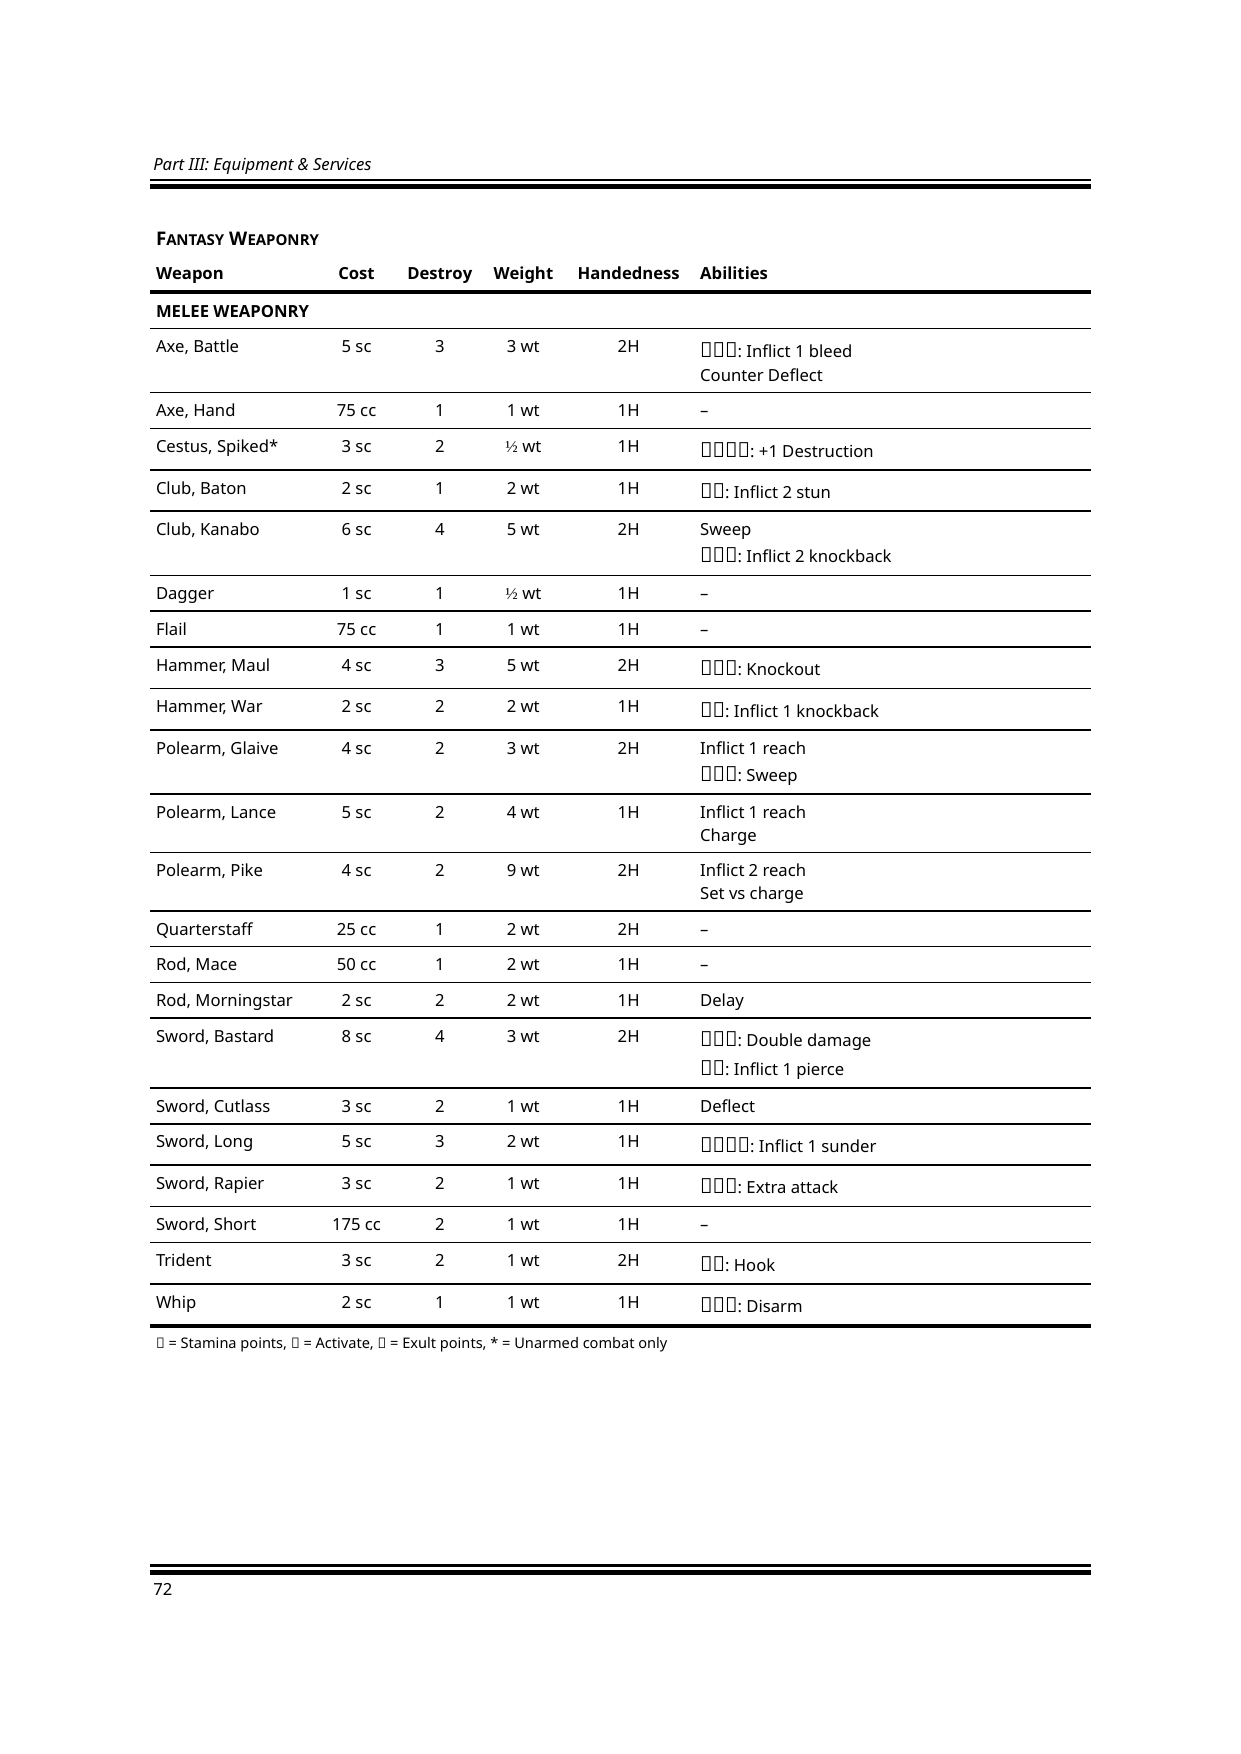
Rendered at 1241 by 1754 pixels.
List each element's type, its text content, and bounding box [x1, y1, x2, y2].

table_cell : Extra attack [694, 1166, 1091, 1206]
table_cell Sword, Bastard [150, 1019, 317, 1087]
table_cell 2 [396, 1207, 483, 1241]
table_cell – [694, 612, 1091, 646]
table_cell Sword, Short [150, 1207, 317, 1241]
table_cell 1 [396, 471, 483, 510]
table_cell 1 [396, 912, 483, 946]
table_cell 2 [396, 1089, 483, 1123]
table_cell 4 sc [317, 648, 396, 687]
table_cell : Inflict 1 sunder [694, 1125, 1091, 1164]
table_cell Hammer, Maul [150, 648, 317, 687]
table_cell – [694, 393, 1091, 427]
table_cell 2H [563, 329, 694, 392]
table_cell Weapon [150, 256, 317, 290]
table_cell Trident [150, 1243, 317, 1283]
table_cell 1H [563, 612, 694, 646]
table_cell 1H [563, 947, 694, 981]
table_cell Sword, Cutlass [150, 1089, 317, 1123]
table_cell 8 sc [317, 1019, 396, 1087]
table_cell 2 sc [317, 689, 396, 729]
table_cell 5 sc [317, 329, 396, 392]
table_cell Cestus, Spiked* [150, 429, 317, 469]
table_cell – [694, 1207, 1091, 1241]
table_cell : +1 Destruction [694, 429, 1091, 469]
table_cell Polearm, Lance [150, 795, 317, 852]
table_cell 1 [396, 947, 483, 981]
table_cell 1 [396, 393, 483, 427]
table_cell Polearm, Glaive [150, 731, 317, 793]
table_cell : Disarm [694, 1285, 1091, 1324]
table_cell : Inflict 2 stun [694, 471, 1091, 510]
table_cell 1H [563, 1125, 694, 1164]
table_cell 2 [396, 795, 483, 852]
table_cell Rod, Mace [150, 947, 317, 981]
table_cell Sword, Rapier [150, 1166, 317, 1206]
table_cell Polearm, Pike [150, 853, 317, 910]
table_cell Deflect [694, 1089, 1091, 1123]
table_cell 75 cc [317, 612, 396, 646]
table_cell 5 wt [484, 512, 563, 574]
table_cell 1H [563, 983, 694, 1017]
table_cell 175 cc [317, 1207, 396, 1241]
table_cell 1H [563, 1166, 694, 1206]
table_cell 2H [563, 648, 694, 687]
table_cell Rod, Morningstar [150, 983, 317, 1017]
table_cell 3 wt [484, 731, 563, 793]
table_cell Cost [317, 256, 396, 290]
table_cell 2H [563, 731, 694, 793]
table_cell 1H [563, 393, 694, 427]
table_cell 3 wt [484, 1019, 563, 1087]
table_cell Handedness [563, 256, 694, 290]
table_cell : Inflict 1 knockback [694, 689, 1091, 729]
table_cell 4 [396, 512, 483, 574]
table_cell 1H [563, 1207, 694, 1241]
table_cell 1H [563, 1089, 694, 1123]
table_cell Dagger [150, 576, 317, 610]
table_cell ½ wt [484, 429, 563, 469]
table_cell 5 wt [484, 648, 563, 687]
table_cell 1 wt [484, 1243, 563, 1283]
table_cell 1 wt [484, 393, 563, 427]
table_cell 3 wt [484, 329, 563, 392]
table_cell Axe, Hand [150, 393, 317, 427]
table_cell 2 sc [317, 471, 396, 510]
table_cell Delay [694, 983, 1091, 1017]
table_cell 5 sc [317, 1125, 396, 1164]
table_cell 2H [563, 512, 694, 574]
table_cell 2 [396, 429, 483, 469]
table_cell 3 [396, 648, 483, 687]
table_cell : Knockout [694, 648, 1091, 687]
table_cell 2 [396, 1166, 483, 1206]
table_cell Axe, Battle [150, 329, 317, 392]
table_cell 4 sc [317, 731, 396, 793]
table_cell 75 cc [317, 393, 396, 427]
table_cell 3 [396, 329, 483, 392]
table_cell 1 wt [484, 1285, 563, 1324]
table_cell 4 wt [484, 795, 563, 852]
table_cell 2 sc [317, 983, 396, 1017]
table_cell 3 sc [317, 1089, 396, 1123]
table_cell 3 [396, 1125, 483, 1164]
table_cell Inflict 2 reach Set vs charge [694, 853, 1091, 910]
table_cell – [694, 576, 1091, 610]
table_cell Quarterstaff [150, 912, 317, 946]
table_cell 2 [396, 1243, 483, 1283]
table_cell 1 wt [484, 1166, 563, 1206]
table_cell Club, Kanabo [150, 512, 317, 574]
table_cell Weight [484, 256, 563, 290]
table_cell 1H [563, 795, 694, 852]
table_cell ½ wt [484, 576, 563, 610]
table_cell 2 [396, 689, 483, 729]
table_cell 2 [396, 983, 483, 1017]
table_cell 5 sc [317, 795, 396, 852]
table_cell 25 cc [317, 912, 396, 946]
table_cell – [694, 947, 1091, 981]
table_cell Whip [150, 1285, 317, 1324]
table_cell 1H [563, 471, 694, 510]
table_cell Inflict 1 reach Charge [694, 795, 1091, 852]
table_cell 6 sc [317, 512, 396, 574]
table_cell 3 sc [317, 1166, 396, 1206]
table_cell : Inflict 1 bleed Counter Deflect [694, 329, 1091, 392]
table_cell 2H [563, 1243, 694, 1283]
table_cell 2 [396, 853, 483, 910]
table_cell 2 wt [484, 1125, 563, 1164]
table_cell MELEE WEAPONRY [150, 294, 1091, 328]
table_header Fantasy Weaponry [150, 219, 1091, 256]
table_cell : Hook [694, 1243, 1091, 1283]
table_cell Abilities [694, 256, 1091, 290]
table_cell : Double damage : Inflict 1 pierce [694, 1019, 1091, 1087]
table_cell 4 [396, 1019, 483, 1087]
table_cell 1 [396, 612, 483, 646]
table_cell 1H [563, 429, 694, 469]
table_cell 2 wt [484, 471, 563, 510]
table_cell 1 sc [317, 576, 396, 610]
table_cell 2 sc [317, 1285, 396, 1324]
table_cell – [694, 912, 1091, 946]
table_cell 1 wt [484, 1207, 563, 1241]
table_cell Sweep : Inflict 2 knockback [694, 512, 1091, 574]
table_cell 1H [563, 576, 694, 610]
table_cell 2H [563, 1019, 694, 1087]
table_cell 1 wt [484, 1089, 563, 1123]
table_cell 2 wt [484, 947, 563, 981]
table_cell 50 cc [317, 947, 396, 981]
table_cell 3 sc [317, 1243, 396, 1283]
table_cell 9 wt [484, 853, 563, 910]
table_cell 2H [563, 853, 694, 910]
table_cell Flail [150, 612, 317, 646]
table_cell 4 sc [317, 853, 396, 910]
table_cell  = Stamina points,  = Activate,  = Exult points, * = Unarmed combat only [150, 1328, 1091, 1359]
table_cell 1H [563, 689, 694, 729]
table_cell 2 wt [484, 912, 563, 946]
table_cell Destroy [396, 256, 483, 290]
table_cell 1H [563, 1285, 694, 1324]
table_cell 2 wt [484, 983, 563, 1017]
table_cell Sword, Long [150, 1125, 317, 1164]
table_cell 1 [396, 1285, 483, 1324]
table_cell 1 wt [484, 612, 563, 646]
table_cell 3 sc [317, 429, 396, 469]
table_cell 2H [563, 912, 694, 946]
table_cell Hammer, War [150, 689, 317, 729]
table_cell Inflict 1 reach : Sweep [694, 731, 1091, 793]
table_cell Club, Baton [150, 471, 317, 510]
table_cell 1 [396, 576, 483, 610]
table_cell 2 wt [484, 689, 563, 729]
table_cell 2 [396, 731, 483, 793]
